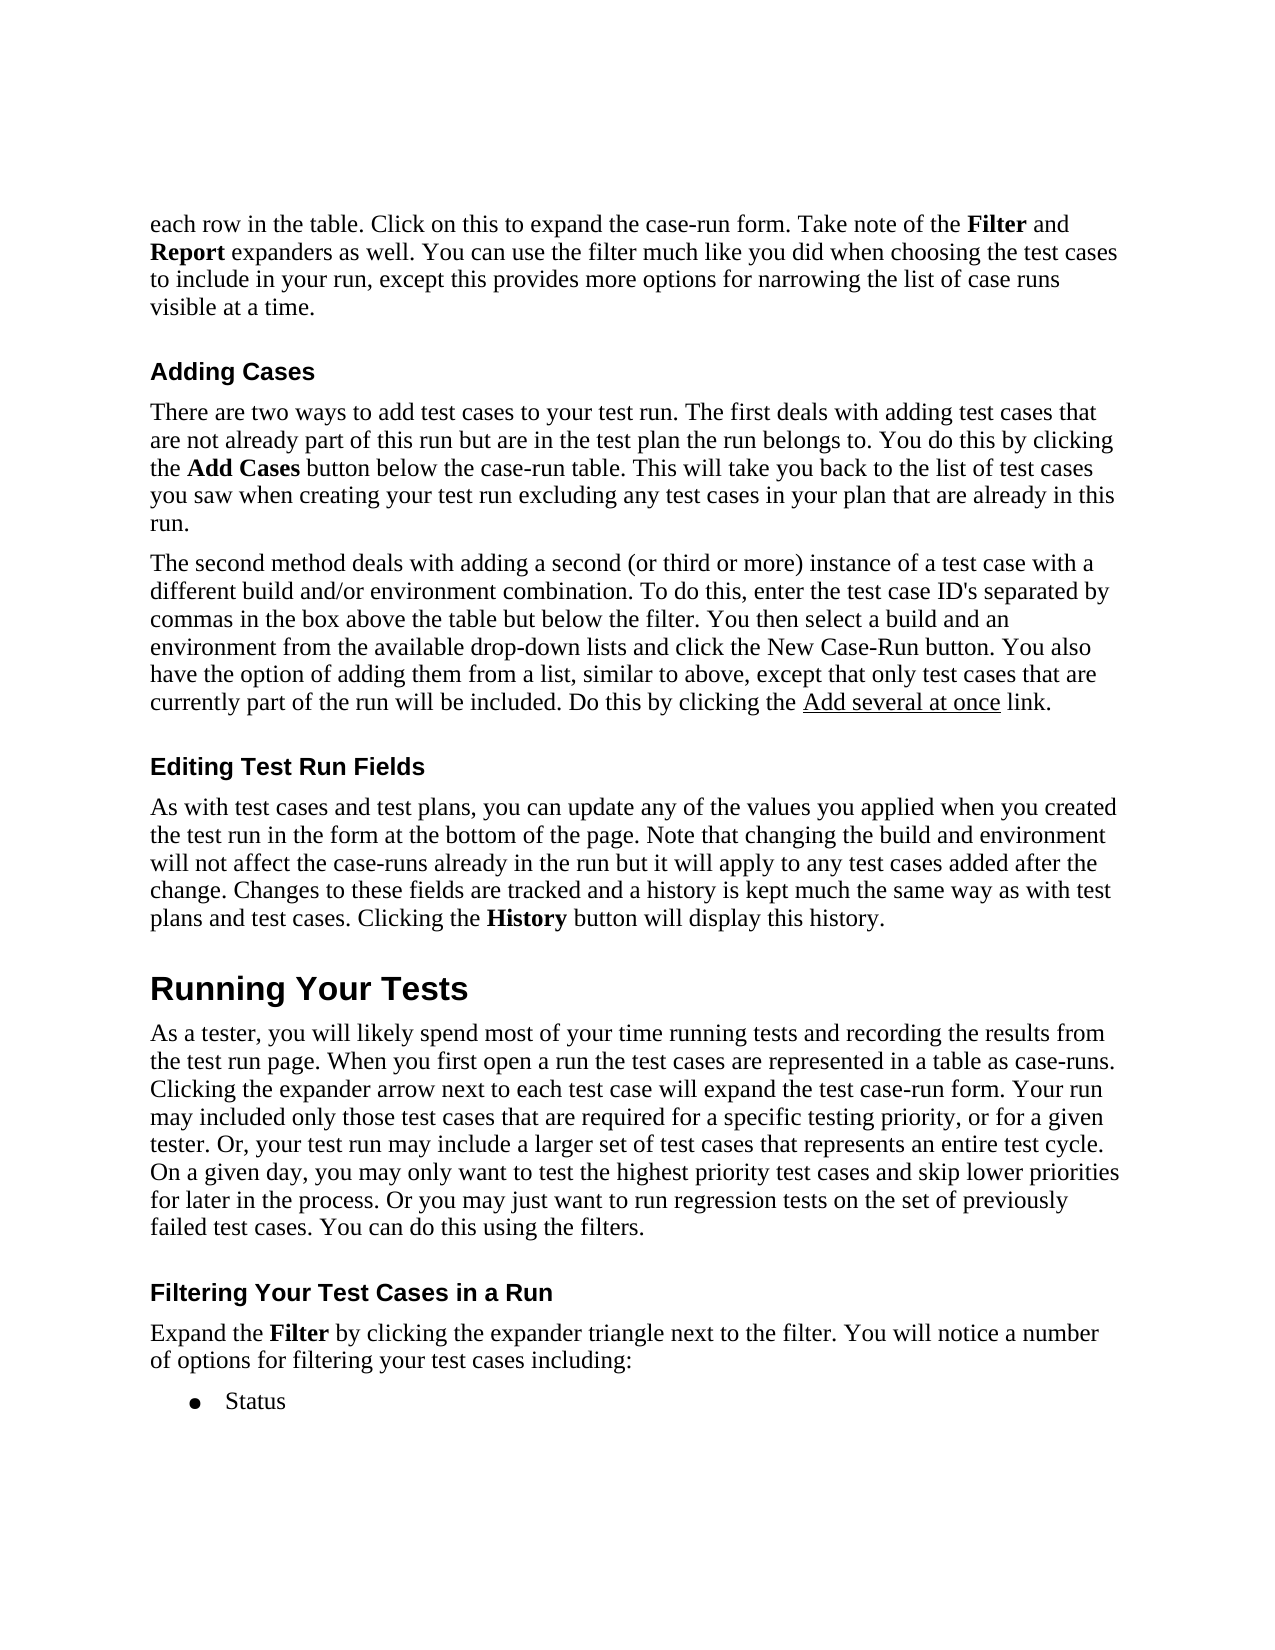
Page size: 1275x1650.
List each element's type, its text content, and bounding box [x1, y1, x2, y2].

subtitle Running Your Tests [150, 969, 1125, 1007]
text As with test cases and test plans, you can update any of the values you applied when you created the test run in the form at the bottom of the page. Note that changing the build and environment will not affect the case-runs already in the run but it will apply to any test cases added after the change. Changes to these fields are tracked and a history is kept much the same way as with test plans and test cases. Clicking the History button will display this history. [150, 793, 1125, 932]
list Status [187, 1387, 1125, 1414]
text Expand the Filter by clicking the expander triangle next to the filter. You will notice a number of options for filtering your test cases including: [150, 1319, 1125, 1374]
text The second method deals with adding a second (or third or more) instance of a test case with a different build and/or environment combination. To do this, enter the test case ID's separated by commas in the box above the table but below the filter. You then select a build and an environment from the available drop-down lists and click the New Case-Run button. You also have the option of adding them from a list, similar to above, except that only test cases that are currently part of the run will be included. Do this by clicking the Add several at once link. [150, 549, 1125, 716]
text each row in the table. Click on this to expand the case-run form. Take note of the Filter and Report expanders as well. You can use the filter much like you did when choosing the test cases to include in your run, except this provides more options for narrowing the list of case runs visible at a time. [150, 210, 1125, 321]
subtitle Filtering Your Test Cases in a Run [150, 1279, 1125, 1306]
text There are two ways to add test cases to your test run. The first deals with adding test cases that are not already part of this run but are in the test plan the run belongs to. You do this by clicking the Add Cases button below the case-run table. This will take you back to the list of test cases you saw when creating your test run excluding any test cases in your plan that are already in this run. [150, 398, 1125, 537]
subtitle Adding Cases [150, 358, 1125, 386]
text As a tester, you will likely spend most of your time running tests and recording the results from the test run page. When you first open a run the test cases are represented in a table as case-runs. Clicking the expander arrow next to each test case will expand the test case-run form. Your run may included only those test cases that are required for a specific testing priority, or for a given tester. Or, your test run may include a larger set of test cases that represents an entire test cycle. On a given day, you may only want to test the highest priority test cases and skip lower priorities for later in the process. Or you may just want to run regression tests on the set of previously failed test cases. You can do this using the filters. [150, 1019, 1125, 1241]
subtitle Editing Test Run Fields [150, 753, 1125, 781]
